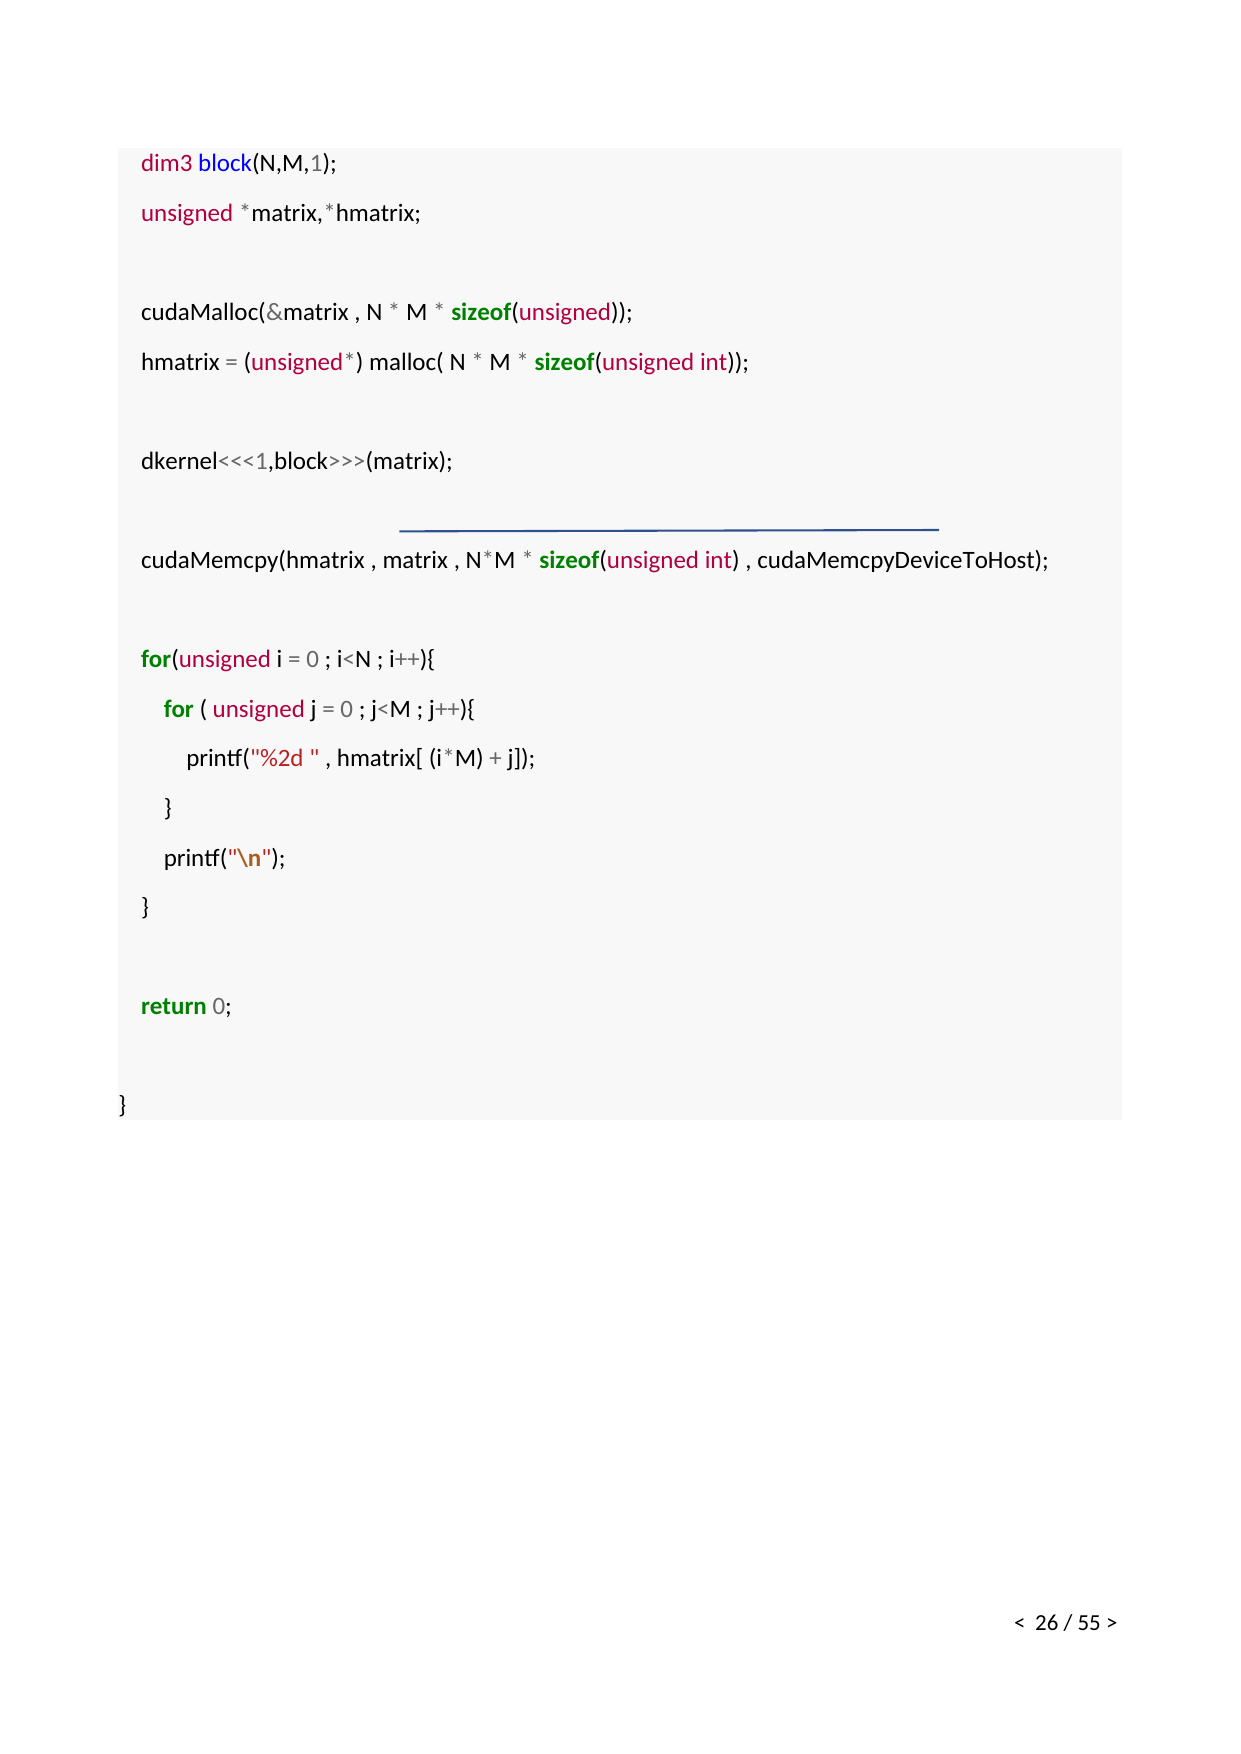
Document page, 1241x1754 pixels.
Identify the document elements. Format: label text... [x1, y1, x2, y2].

text return 0; [118, 991, 1122, 1021]
text hmatrix = (unsigned*) malloc( N * M * sizeof(unsigned int)); [118, 346, 1122, 376]
text for ( unsigned j = 0 ; j<M ; j++){ [118, 693, 1122, 723]
text dim3 block(N,M,1); [118, 148, 1122, 178]
text unsigned *matrix,*hmatrix; [118, 197, 1122, 228]
text printf("%2d " , hmatrix[ (i*M) + j]); [118, 743, 1122, 773]
text cudaMalloc(&matrix , N * M * sizeof(unsigned)); [118, 296, 1122, 327]
text cudaMemcpy(hmatrix , matrix , N*M * sizeof(unsigned int) , cudaMemcpyDeviceToHost); [118, 544, 1122, 575]
text dkernel<<<1,block>>>(matrix); [118, 445, 1122, 476]
text } [118, 1090, 1122, 1120]
text } [118, 891, 1122, 922]
text } [118, 792, 1122, 823]
text for(unsigned i = 0 ; i<N ; i++){ [118, 643, 1122, 674]
text printf("\n"); [118, 842, 1122, 872]
